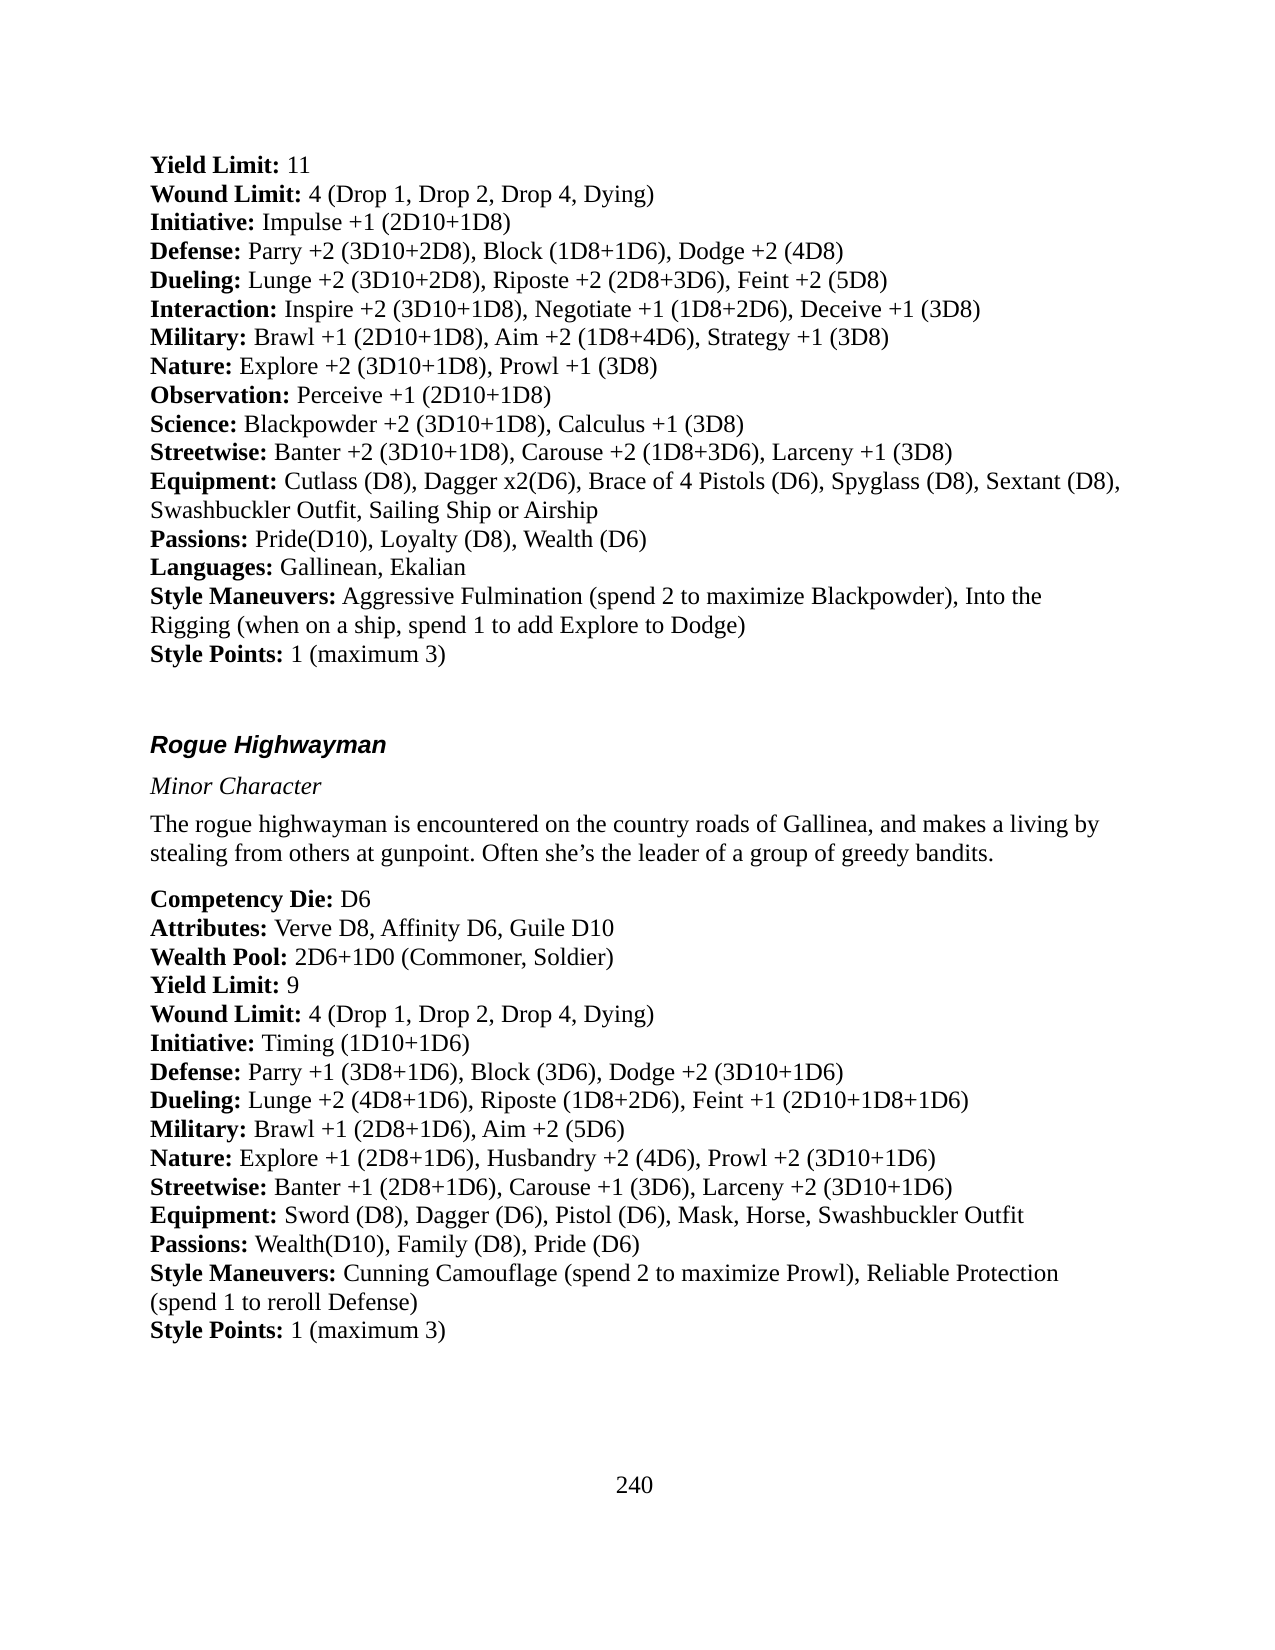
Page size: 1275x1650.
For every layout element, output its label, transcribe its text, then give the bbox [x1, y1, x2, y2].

text Yield Limit: 11 Wound Limit: 4 (Drop 1, Drop 2, Drop 4, Dying) Initiative: Impulse +1 (2D10+1D8) Defense: Parry +2 (3D10+2D8), Block (1D8+1D6), Dodge +2 (4D8) Dueling: Lunge +2 (3D10+2D8), Riposte +2 (2D8+3D6), Feint +2 (5D8) Interaction: Inspire +2 (3D10+1D8), Negotiate +1 (1D8+2D6), Deceive +1 (3D8) Military: Brawl +1 (2D10+1D8), Aim +2 (1D8+4D6), Strategy +1 (3D8) Nature: Explore +2 (3D10+1D8), Prowl +1 (3D8) Observation: Perceive +1 (2D10+1D8) Science: Blackpowder +2 (3D10+1D8), Calculus +1 (3D8) Streetwise: Banter +2 (3D10+1D8), Carouse +2 (1D8+3D6), Larceny +1 (3D8) Equipment: Cutlass (D8), Dagger x2(D6), Brace of 4 Pistols (D6), Spyglass (D8), Sextant (D8), Swashbuckler Outfit, Sailing Ship or Airship Passions: Pride(D10), Loyalty (D8), Wealth (D6) Languages: Gallinean, Ekalian Style Maneuvers: Aggressive Fulmination (spend 2 to maximize Blackpowder), Into the Rigging (when on a ship, spend 1 to add Explore to Dodge) Style Points: 1 (maximum 3) [150, 150, 1125, 696]
text The rogue highwayman is encountered on the country roads of Gallinea, and makes a living by stealing from others at gunpoint. Often she’s the leader of a group of greedy bandits. [150, 809, 1125, 866]
text Minor Character [150, 771, 1125, 800]
subtitle Rogue Highwayman [150, 730, 1125, 759]
text Competency Die: D6 Attributes: Verve D8, Affinity D6, Guile D10 Wealth Pool: 2D6+1D0 (Commoner, Soldier) Yield Limit: 9 Wound Limit: 4 (Drop 1, Drop 2, Drop 4, Dying) Initiative: Timing (1D10+1D6) Defense: Parry +1 (3D8+1D6), Block (3D6), Dodge +2 (3D10+1D6) Dueling: Lunge +2 (4D8+1D6), Riposte (1D8+2D6), Feint +1 (2D10+1D8+1D6) Military: Brawl +1 (2D8+1D6), Aim +2 (5D6) Nature: Explore +1 (2D8+1D6), Husbandry +2 (4D6), Prowl +2 (3D10+1D6) Streetwise: Banter +1 (2D8+1D6), Carouse +1 (3D6), Larceny +2 (3D10+1D6) Equipment: Sword (D8), Dagger (D6), Pistol (D6), Mask, Horse, Swashbuckler Outfit Passions: Wealth(D10), Family (D8), Pride (D6) Style Maneuvers: Cunning Camouflage (spend 2 to maximize Prowl), Reliable Protection (spend 1 to reroll Defense) Style Points: 1 (maximum 3) [150, 884, 1125, 1373]
